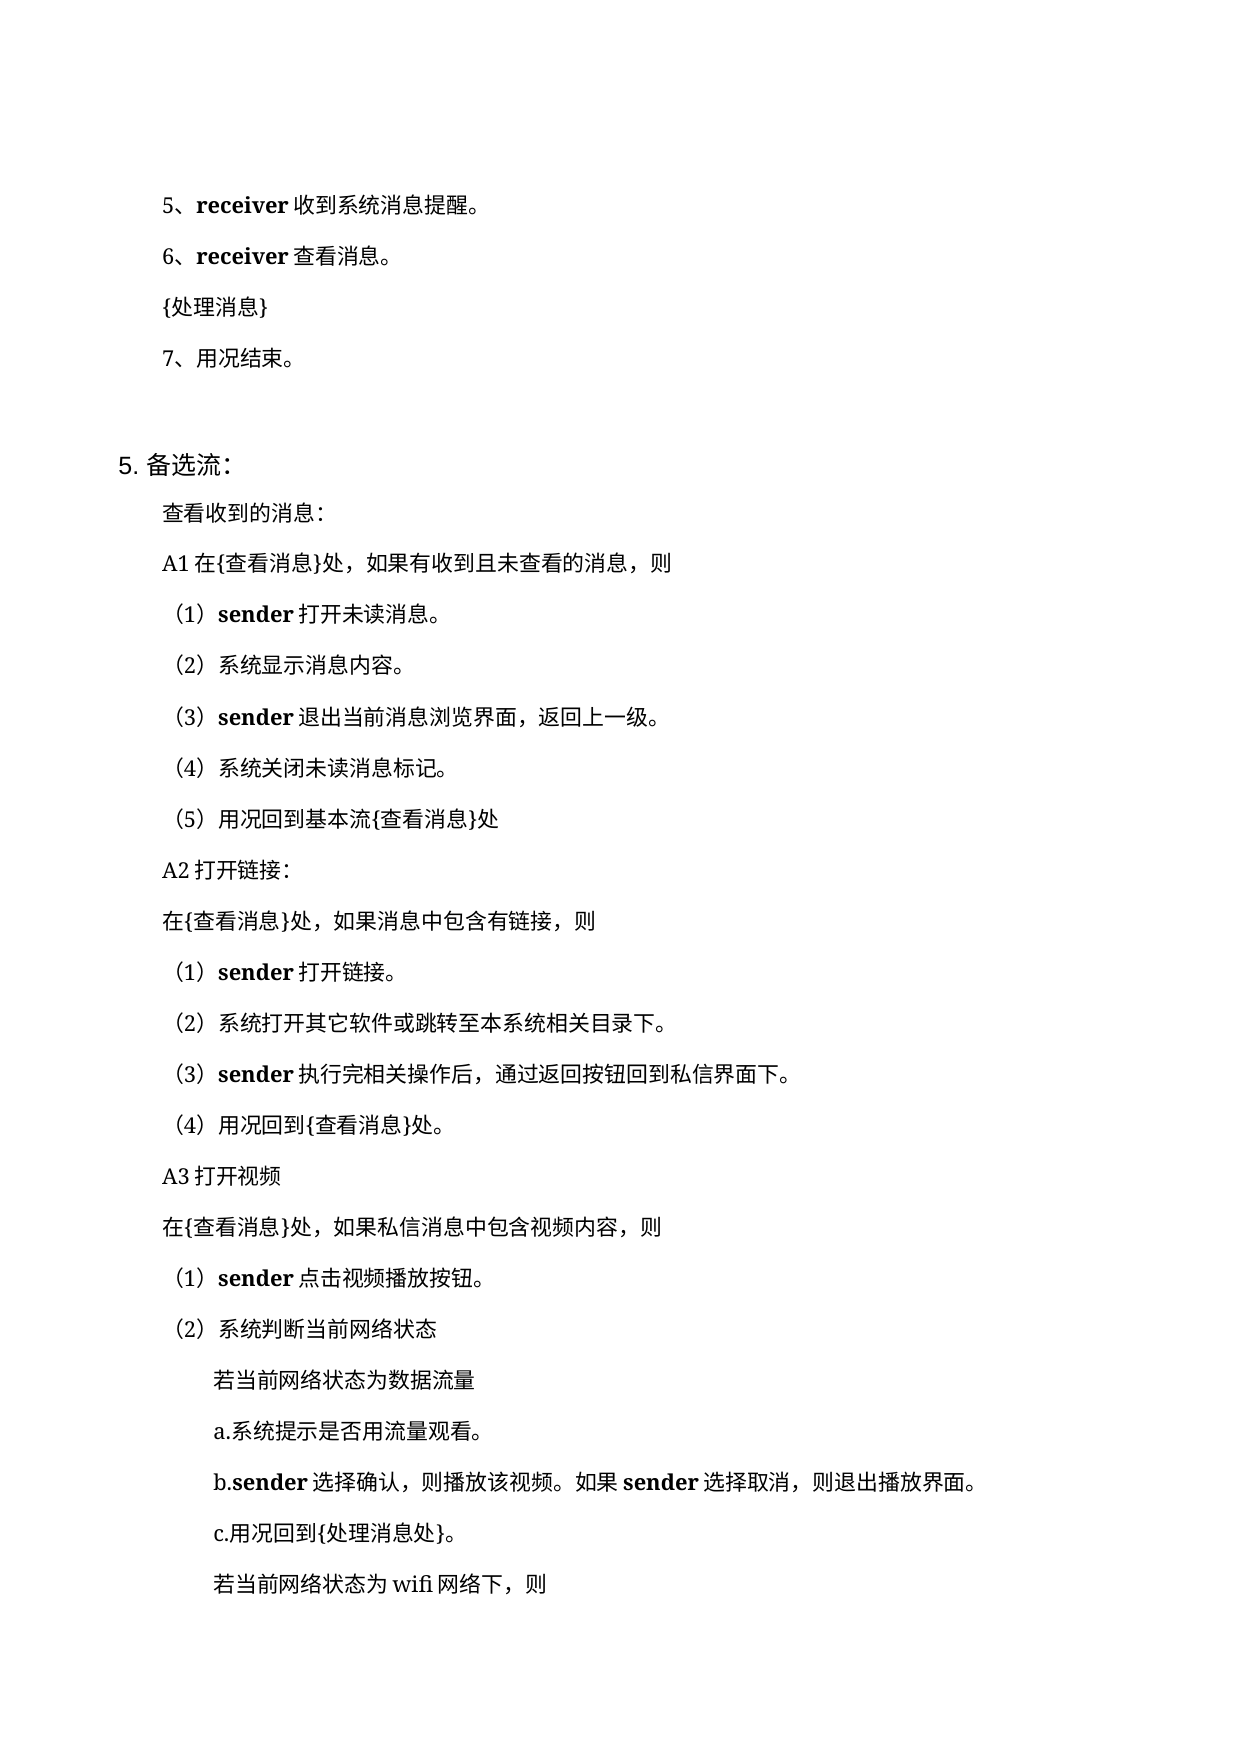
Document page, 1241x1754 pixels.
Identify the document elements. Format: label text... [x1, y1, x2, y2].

text 7、用况结束。 [118, 341, 1122, 372]
text （3）sender退出当前消息浏览界面，返回上一级。 [118, 699, 1122, 731]
text A2打开链接： [118, 853, 1122, 884]
text 若当前网络状态为数据流量 [118, 1363, 1122, 1395]
text 6、receiver查看消息。 [118, 239, 1122, 270]
text b.sender选择确认，则播放该视频。如果sender选择取消，则退出播放界面。 [118, 1465, 1122, 1497]
text （2）系统打开其它软件或跳转至本系统相关目录下。 [118, 1006, 1122, 1038]
text 若当前网络状态为wifi网络下，则 [118, 1567, 1122, 1599]
text 在{查看消息}处，如果私信消息中包含视频内容，则 [118, 1210, 1122, 1242]
text {处理消息} [118, 290, 1122, 321]
text a.系统提示是否用流量观看。 [118, 1414, 1122, 1446]
text A3打开视频 [118, 1159, 1122, 1191]
text （3）sender执行完相关操作后，通过返回按钮回到私信界面下。 [118, 1057, 1122, 1089]
text （1）sender打开链接。 [118, 955, 1122, 987]
text （4）用况回到{查看消息}处。 [118, 1108, 1122, 1140]
text 在{查看消息}处，如果消息中包含有链接，则 [118, 904, 1122, 936]
text A1在{查看消息}处，如果有收到且未查看的消息，则 [118, 546, 1122, 578]
text 5、receiver收到系统消息提醒。 [118, 188, 1122, 219]
subtitle 备选流： [118, 446, 1122, 482]
text （4）系统关闭未读消息标记。 [118, 751, 1122, 782]
text （1）sender打开未读消息。 [118, 597, 1122, 629]
text 查看收到的消息： [118, 496, 1122, 527]
text （2）系统显示消息内容。 [118, 648, 1122, 680]
text （1）sender点击视频播放按钮。 [118, 1261, 1122, 1293]
text c.用况回到{处理消息处}。 [118, 1516, 1122, 1548]
text （2）系统判断当前网络状态 [118, 1312, 1122, 1344]
text （5）用况回到基本流{查看消息}处 [118, 802, 1122, 833]
